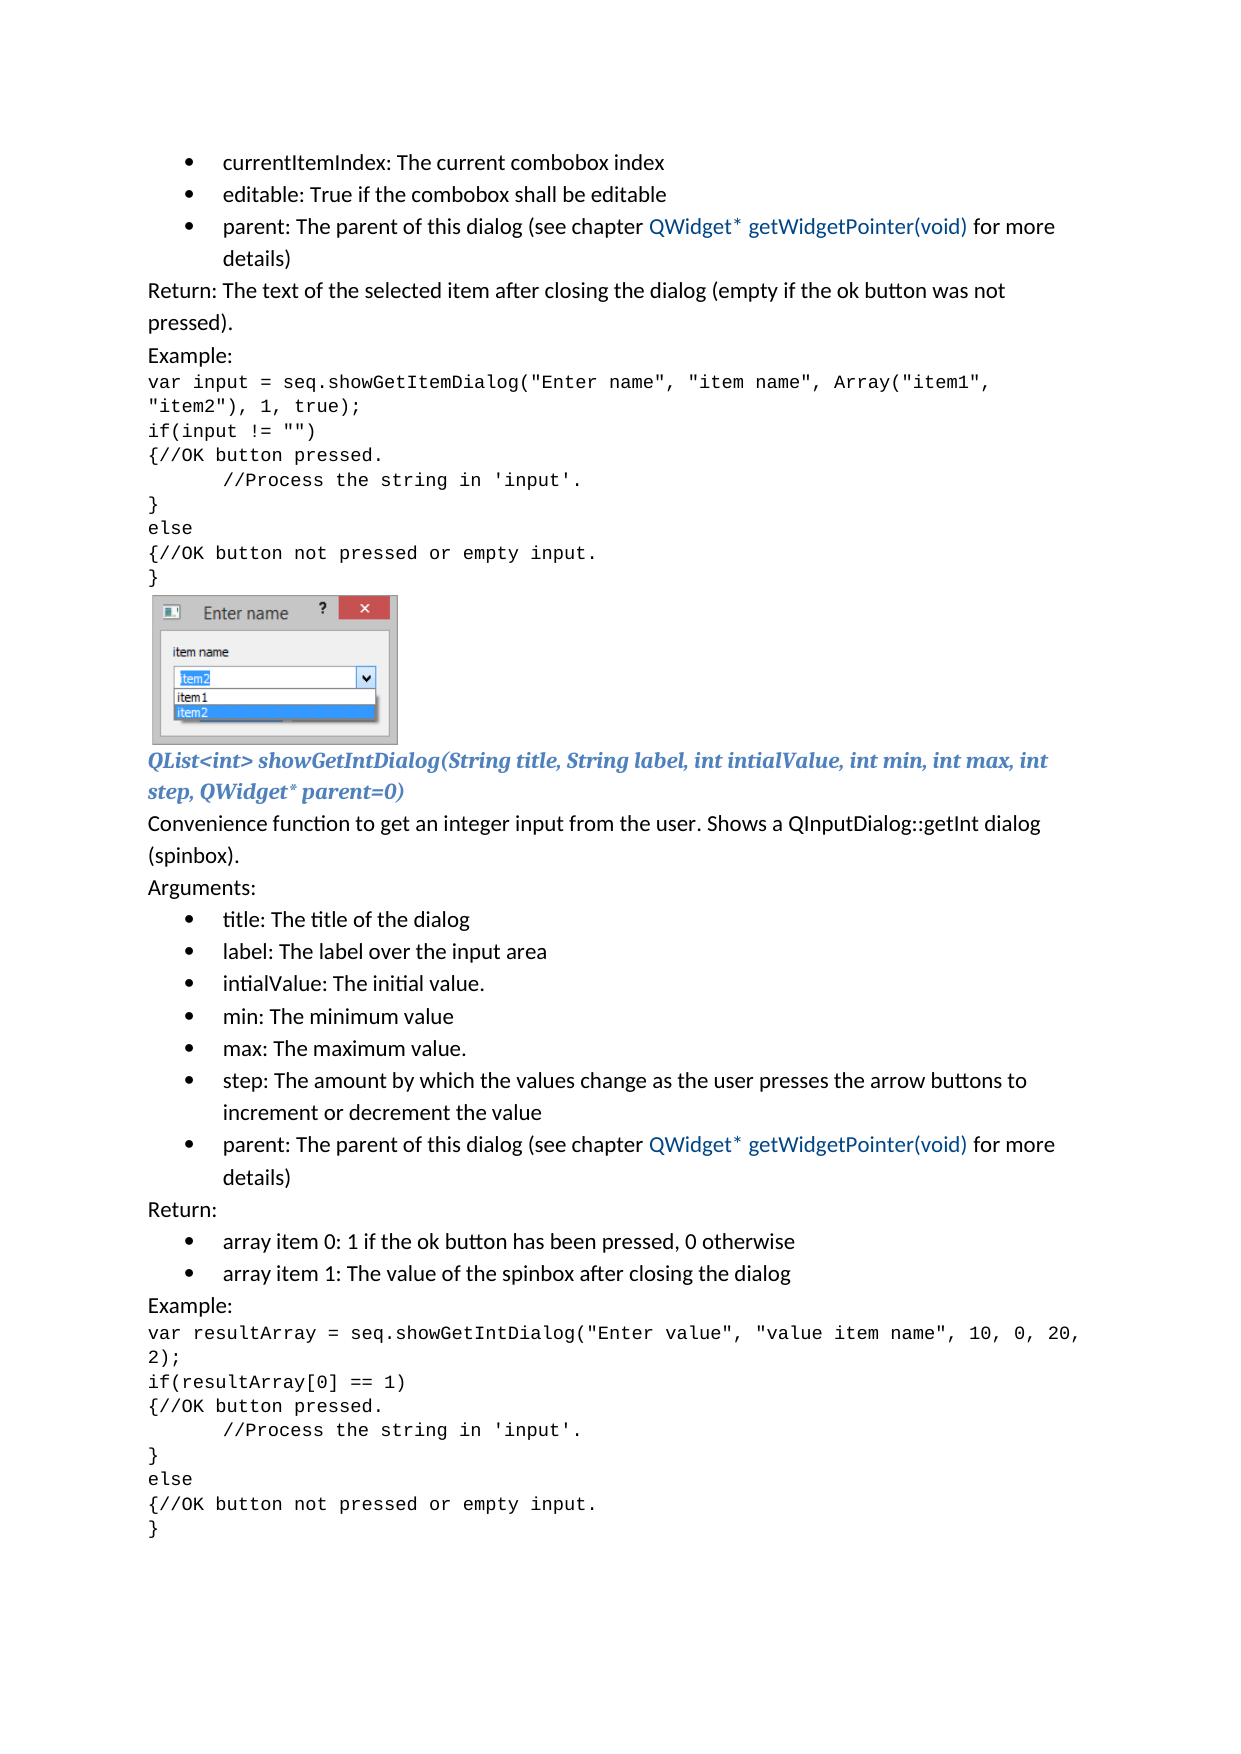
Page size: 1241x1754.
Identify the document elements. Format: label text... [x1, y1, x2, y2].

list intialValue: The initial value. [185, 969, 1093, 998]
text if(input != "") [148, 422, 1093, 443]
text Convenience function to get an integer input from the user. Shows a QInputDialog::getInt dialog (spinbox). [148, 809, 1093, 869]
list editable: True if the combobox shall be editable [185, 180, 1093, 208]
list currentItemIndex: The current combobox index [185, 148, 1093, 176]
text var input = seq.showGetItemDialog("Enter name", "item name", Array("item1", "item2"), 1, true); [148, 373, 1093, 418]
list title: The title of the dialog [185, 905, 1093, 933]
text {//OK button pressed. [148, 1397, 1093, 1418]
text Return: [148, 1195, 1093, 1223]
text {//OK button pressed. [148, 446, 1093, 467]
text //Process the string in 'input'. [148, 1421, 1093, 1442]
text Return: The text of the selected item after closing the dialog (empty if the ok button was not pressed). [148, 276, 1093, 337]
picture [152, 595, 398, 745]
text } [148, 495, 1093, 516]
text } [148, 1446, 1093, 1467]
list max: The maximum value. [185, 1034, 1093, 1062]
text {//OK button not pressed or empty input. [148, 543, 1093, 565]
text Example: [148, 1291, 1093, 1319]
text Arguments: [148, 873, 1093, 901]
text {//OK button not pressed or empty input. [148, 1494, 1093, 1516]
text if(resultArray[0] == 1) [148, 1372, 1093, 1394]
text //Process the string in 'input'. [148, 470, 1093, 492]
list parent: The parent of this dialog (see chapter QWidget* getWidgetPointer(void) for more details) [185, 1131, 1093, 1191]
list step: The amount by which the values change as the user presses the arrow buttons to increment or decrement the value [185, 1066, 1093, 1126]
text } [148, 568, 1093, 589]
text } [148, 1519, 1093, 1540]
list parent: The parent of this dialog (see chapter QWidget* getWidgetPointer(void) for more details) [185, 212, 1093, 272]
list label: The label over the input area [185, 937, 1093, 965]
text else [148, 1470, 1093, 1491]
text Example: [148, 341, 1093, 369]
list array item 1: The value of the spinbox after closing the dialog [185, 1259, 1093, 1287]
list array item 0: 1 if the ok button has been pressed, 0 otherwise [185, 1227, 1093, 1255]
subtitle QList<int> showGetIntDialog(String title, String label, int intialValue, int min, int max, int step, QWidget* parent=0) [148, 745, 1093, 805]
text var resultArray = seq.showGetIntDialog("Enter value", "value item name", 10, 0, 20, 2); [148, 1324, 1093, 1369]
text else [148, 519, 1093, 540]
list min: The minimum value [185, 1002, 1093, 1030]
